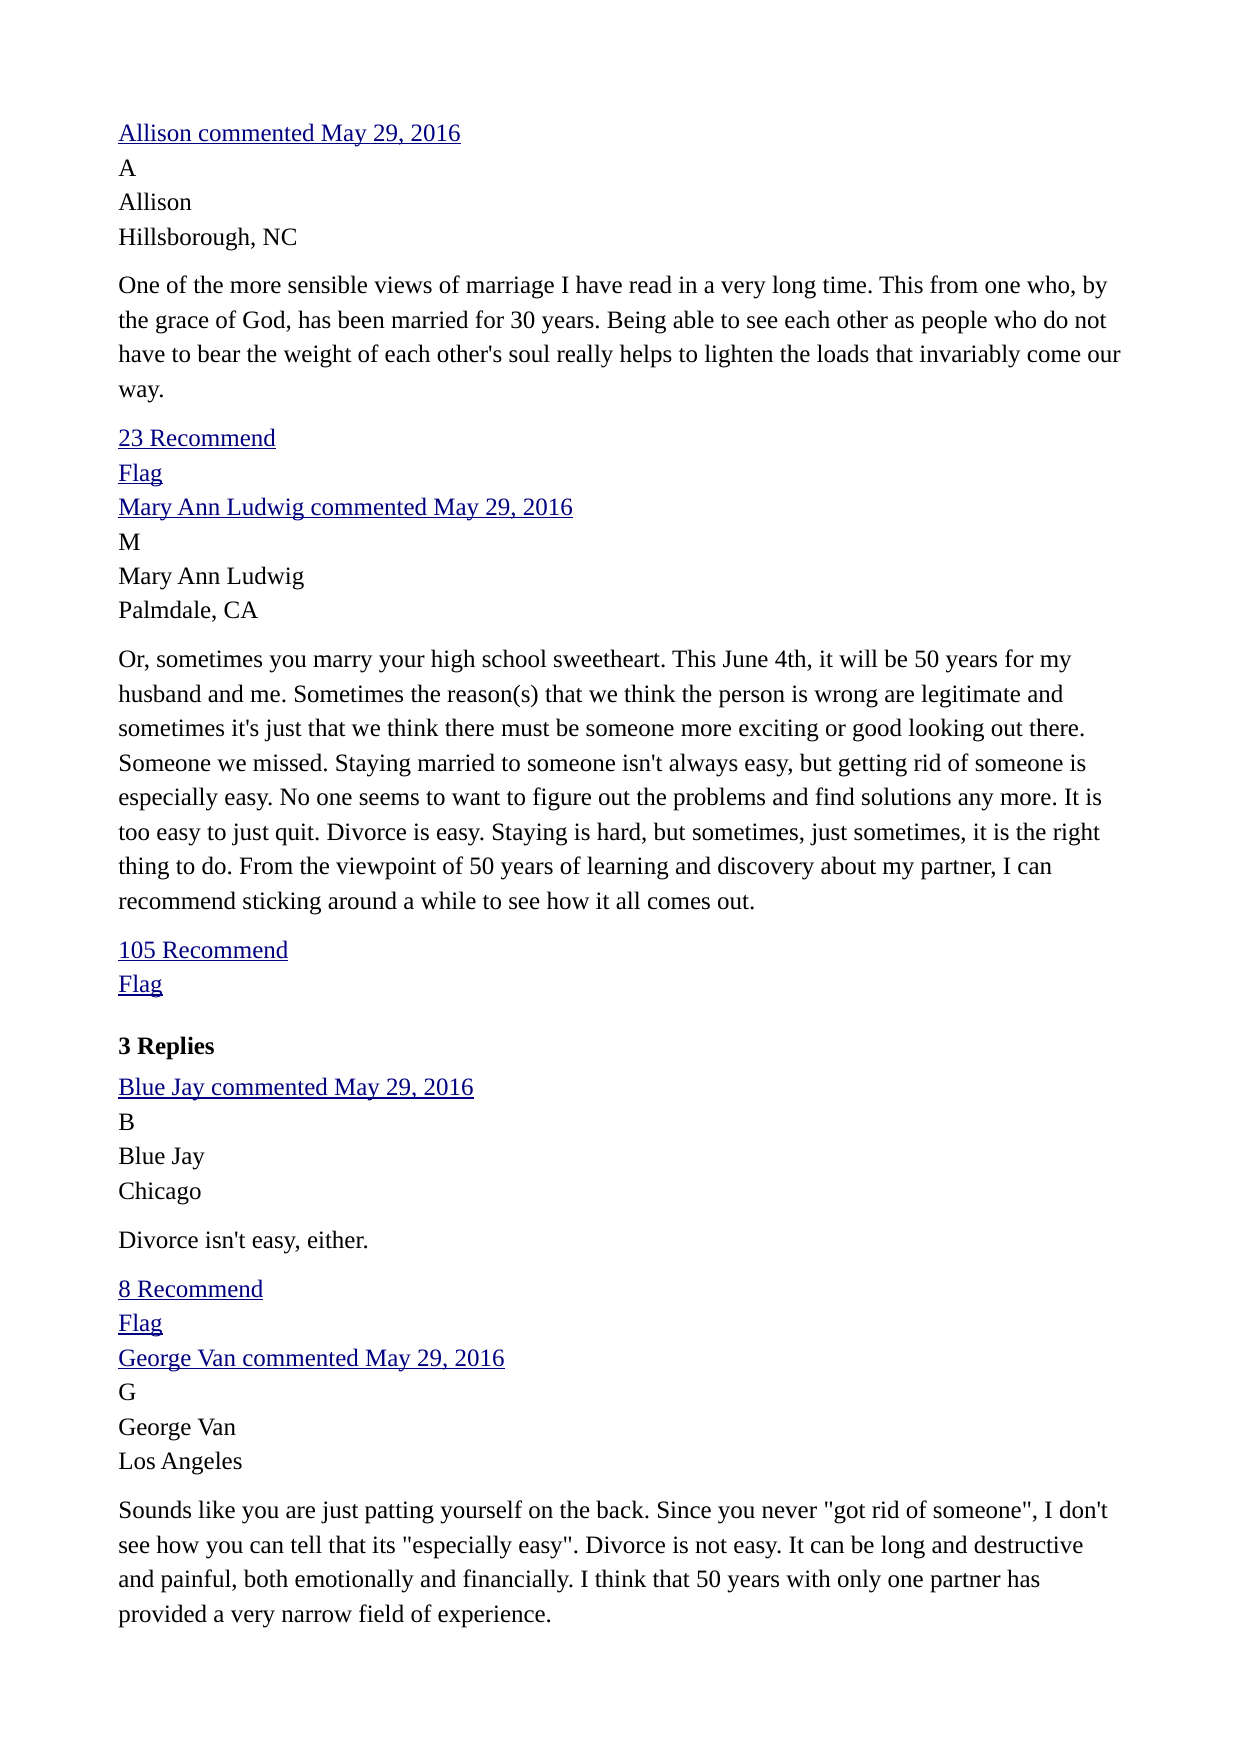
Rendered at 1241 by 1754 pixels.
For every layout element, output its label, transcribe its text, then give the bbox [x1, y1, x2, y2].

text Flag [118, 969, 1122, 998]
text Allison [118, 187, 1122, 216]
text George Van commented May 29, 2016 [118, 1343, 1122, 1372]
text Mary Ann Ludwig [118, 561, 1122, 590]
text One of the more sensible views of marriage I have read in a very long time. This from one who, by the grace of God, has been married for 30 years. Being able to see each other as people who do not have to bear the weight of each other's soul really helps to lighten the loads that invariably come our way. [118, 271, 1122, 403]
text Divorce isn't easy, either. [118, 1225, 1122, 1253]
text Los Angeles [118, 1446, 1122, 1475]
text 23 Recommend [118, 423, 1122, 452]
subtitle 3 Replies [118, 1031, 1122, 1060]
text B [118, 1107, 1122, 1136]
text Blue Jay commented May 29, 2016 [118, 1072, 1122, 1101]
text George Van [118, 1412, 1122, 1441]
text A [118, 153, 1122, 181]
text G [118, 1377, 1122, 1406]
text Or, sometimes you marry your high school sweetheart. This June 4th, it will be 50 years for my husband and me. Sometimes the reason(s) that we think the person is wrong are legitimate and sometimes it's just that we think there must be someone more exciting or good looking out there. Someone we missed. Staying married to someone isn't always easy, but getting rid of someone is especially easy. No one seems to want to figure out the problems and find solutions any more. It is too easy to just quit. Divorce is easy. Staying is hard, but sometimes, just sometimes, it is the right thing to do. From the viewpoint of 50 years of learning and discovery about my partner, I can recommend sticking around a while to see how it all comes out. [118, 644, 1122, 915]
text 105 Recommend [118, 935, 1122, 964]
text Palmdale, CA [118, 596, 1122, 624]
text Flag [118, 1308, 1122, 1337]
text 8 Recommend [118, 1274, 1122, 1303]
text Allison commented May 29, 2016 [118, 118, 1122, 147]
text Sounds like you are just patting yourself on the back. Since you never "got rid of someone", I don't see how you can tell that its "especially easy". Divorce is not easy. It can be long and destructive and painful, both emotionally and financially. I think that 50 years with only one partner has provided a very narrow field of experience. [118, 1495, 1122, 1627]
text M [118, 527, 1122, 555]
text Chicago [118, 1176, 1122, 1204]
text Blue Jay [118, 1141, 1122, 1170]
text Hillsborough, NC [118, 222, 1122, 250]
text Flag [118, 458, 1122, 486]
text Mary Ann Ludwig commented May 29, 2016 [118, 492, 1122, 521]
